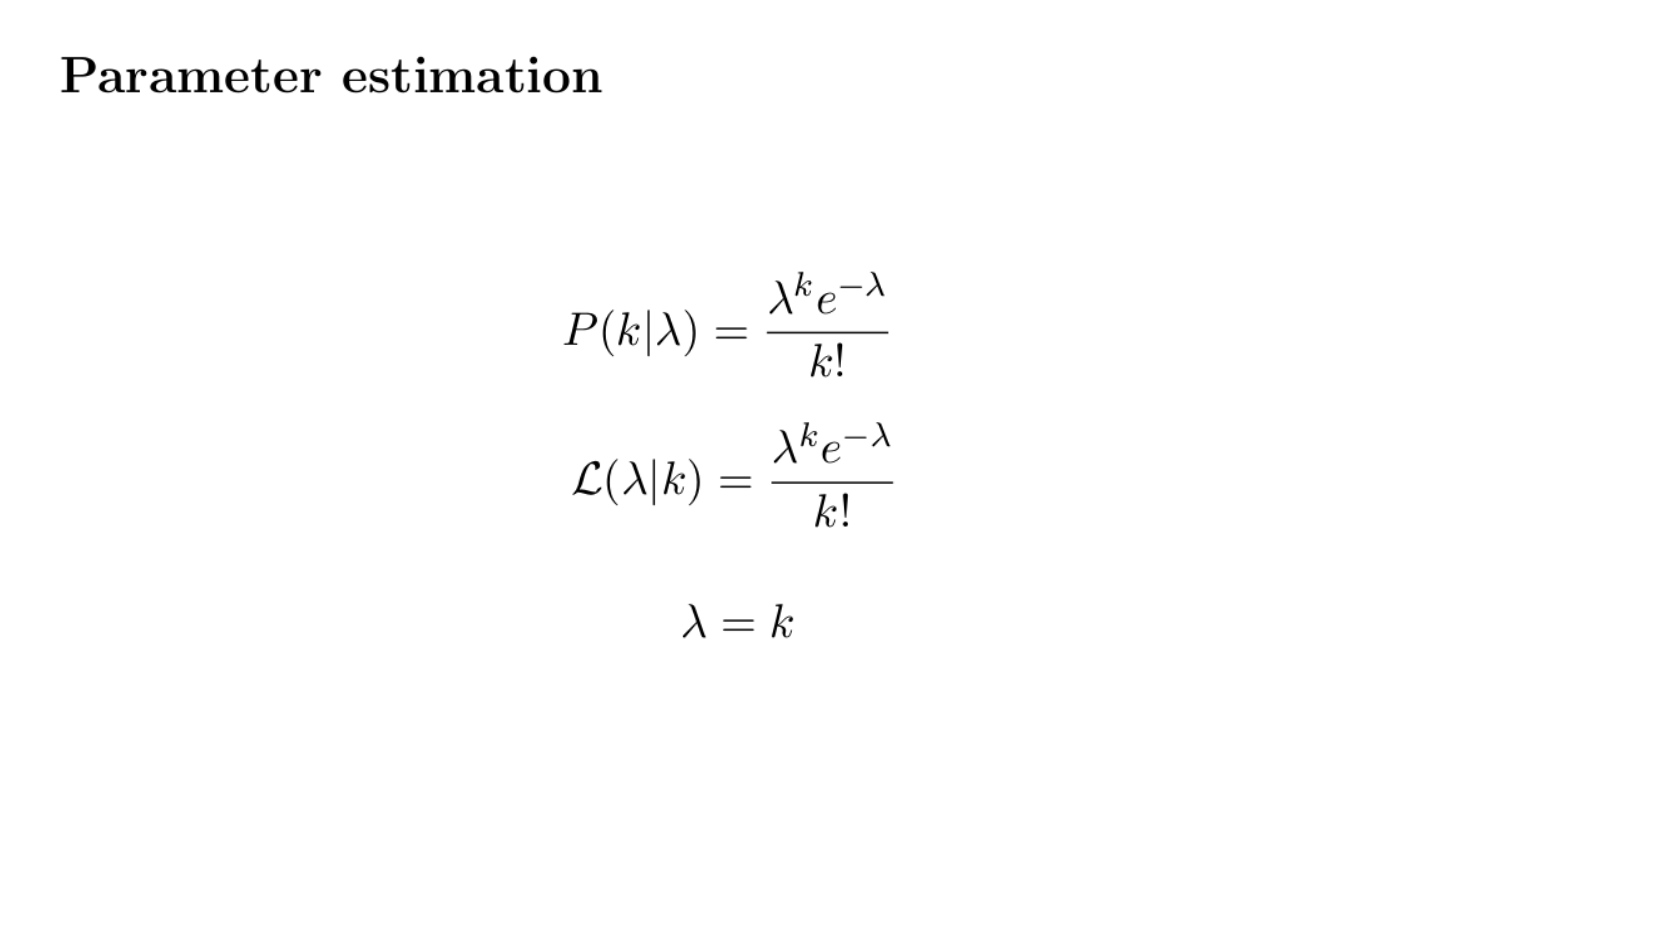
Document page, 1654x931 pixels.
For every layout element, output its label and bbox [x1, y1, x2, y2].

picture [673, 595, 802, 650]
picture [565, 411, 898, 538]
picture [561, 263, 896, 384]
picture [56, 47, 615, 105]
